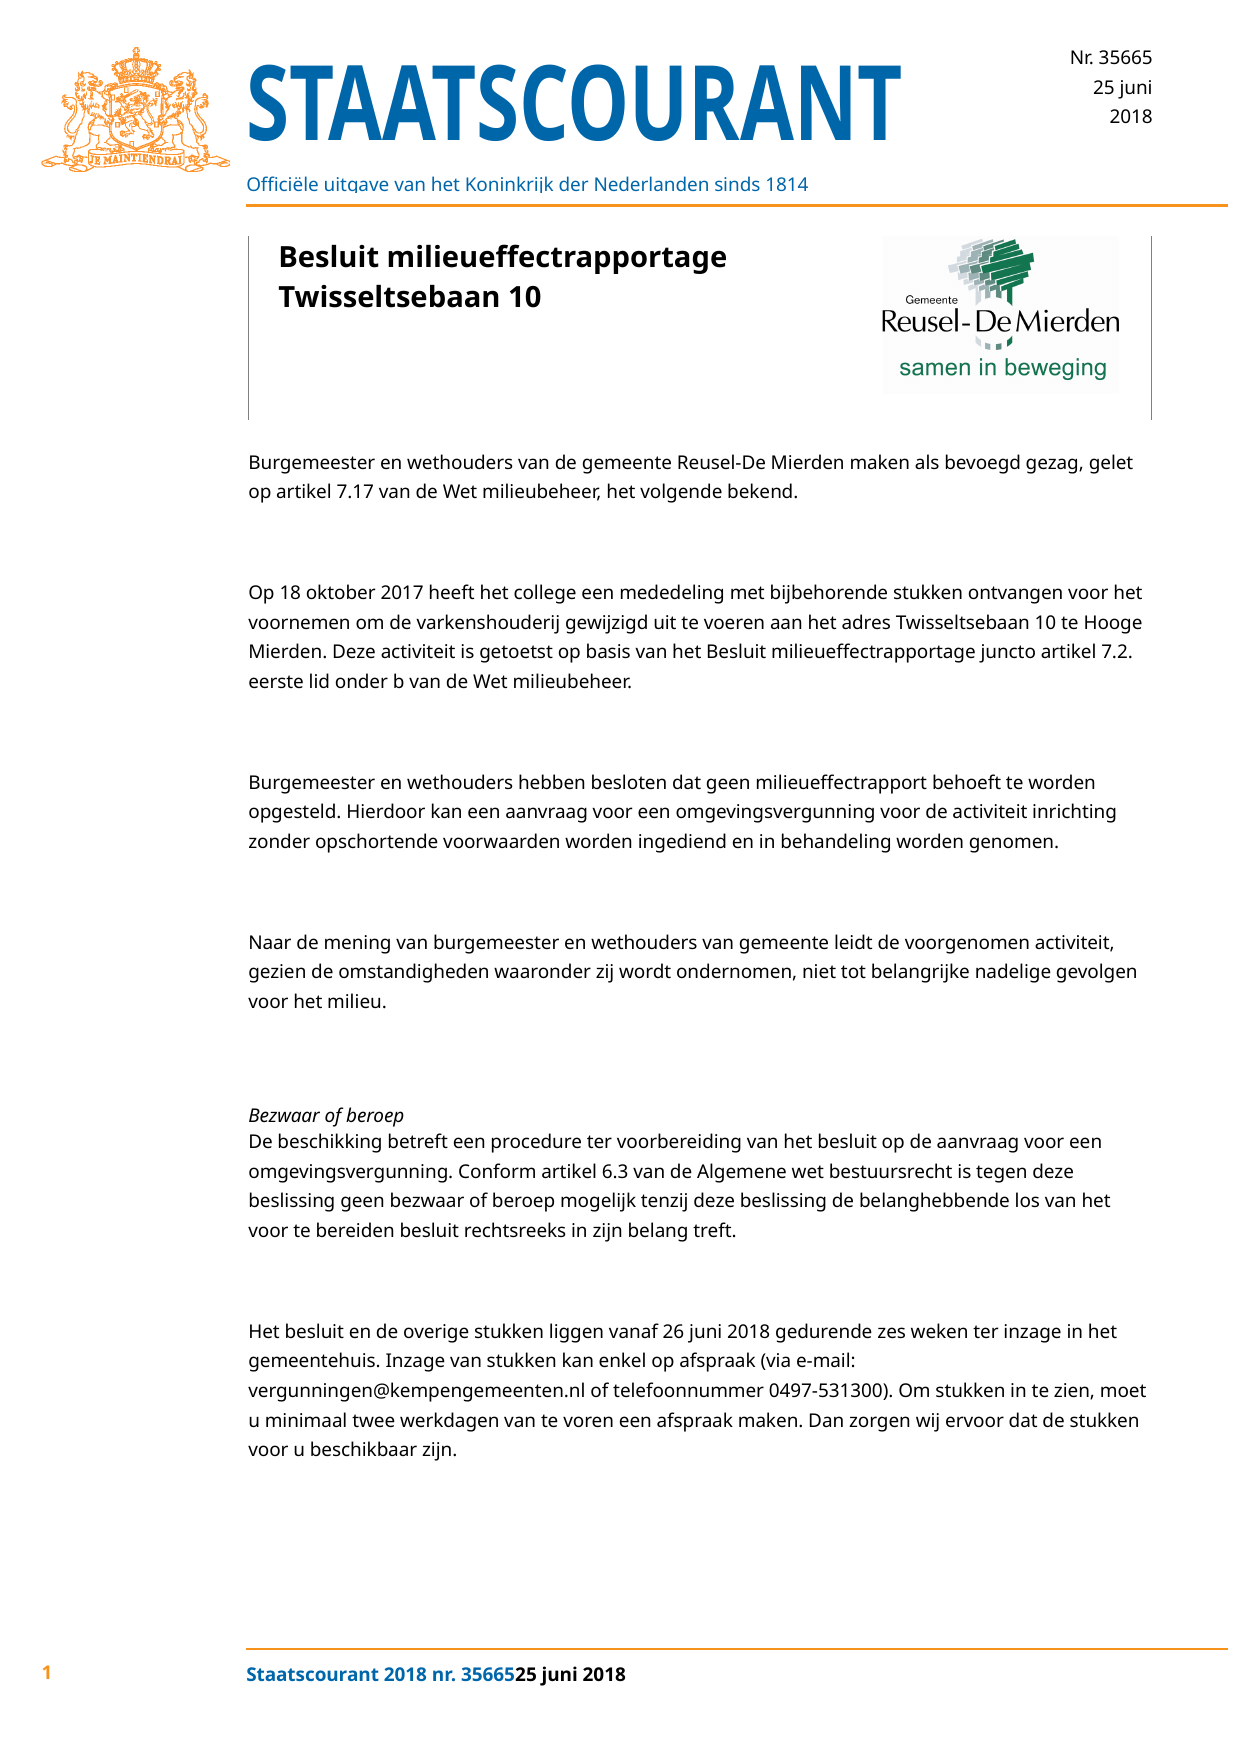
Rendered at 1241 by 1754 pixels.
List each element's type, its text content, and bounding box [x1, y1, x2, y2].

text Op 18 oktober 2017 heeft het college een mededeling met bijbehorende stukken ontvangen voor het voornemen om de varkenshouderij gewijzigd uit te voeren aan het adres Twisseltsebaan 10 te Hooge Mierden. Deze activiteit is getoetst op basis van het Besluit milieueffectrapportage juncto artikel 7.2. eerste lid onder b van de Wet milieubeheer. [248, 579, 1152, 694]
table_header Besluit milieueffectrapportage Twisseltsebaan 10 [249, 236, 850, 420]
text De beschikking betreft een procedure ter voorbereiding van het besluit op de aanvraag voor een omgevingsvergunning. Conform artikel 6.3 van de Algemene wet bestuursrecht is tegen deze beslissing geen bezwaar of beroep mogelijk tenzij deze beslissing de belanghebbende los van het voor te bereiden besluit rechtsreeks in zijn belang treft. [248, 1128, 1152, 1243]
picture [41, 47, 231, 172]
text Burgemeester en wethouders hebben besloten dat geen milieueffectrapport behoeft te worden opgesteld. Hierdoor kan een aanvraag voor een omgevingsvergunning voor de activiteit inrichting zonder opschortende voorwaarden worden ingediend en in behandeling worden genomen. [248, 769, 1152, 854]
text Het besluit en de overige stukken liggen vanaf 26 juni 2018 gedurende zes weken ter inzage in het gemeentehuis. Inzage van stukken kan enkel op afspraak (via e-mail: vergunningen@kempengemeenten.nl of telefoonnummer 0497-531300). Om stukken in te zien, moet u minimaal twee werkdagen van te voren een afspraak maken. Dan zorgen wij ervoor dat de stukken voor u beschikbaar zijn. [248, 1318, 1152, 1462]
picture [882, 236, 1119, 394]
text Naar de mening van burgemeester en wethouders van gemeente leidt de voorgenomen activiteit, gezien de omstandigheden waaronder zij wordt ondernomen, niet tot belangrijke nadelige gevolgen voor het milieu. [248, 929, 1152, 1014]
table_header [850, 236, 1151, 420]
text Burgemeester en wethouders van de gemeente Reusel-De Mierden maken als bevoegd gezag, gelet op artikel 7.17 van de Wet milieubeheer, het volgende bekend. [248, 449, 1152, 504]
text Bezwaar of beroep [248, 1103, 1152, 1128]
